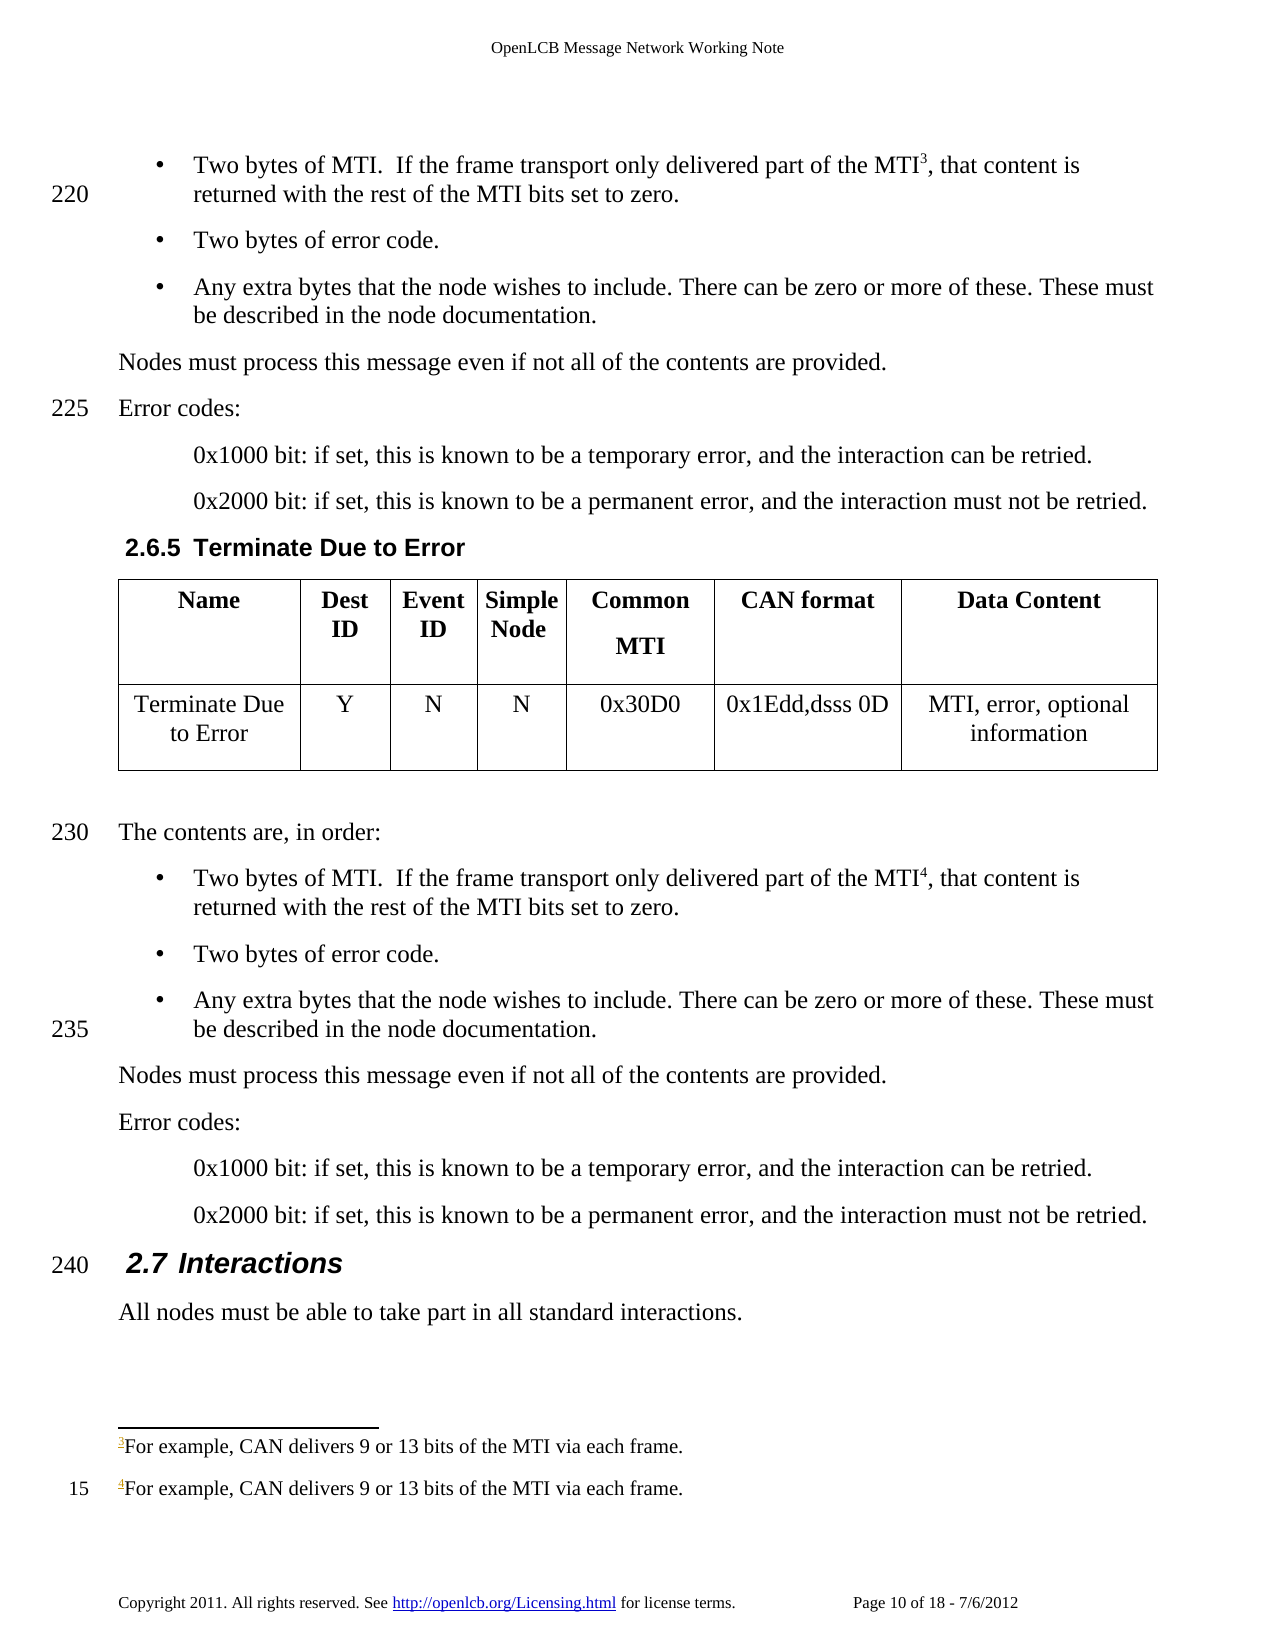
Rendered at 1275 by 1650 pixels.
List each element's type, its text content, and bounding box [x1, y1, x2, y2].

text 0x1000 bit: if set, this is known to be a temporary error, and the interaction can be retried. [193, 440, 1157, 468]
text Error codes: [118, 393, 1157, 422]
list Any extra bytes that the node wishes to include. There can be zero or more of these. These must be described in the node documentation. [156, 985, 1157, 1043]
subtitle Interactions [118, 1246, 1157, 1280]
table_cell Y [301, 685, 390, 770]
table_cell 0x1Edd,dsss 0D [715, 685, 901, 770]
list Two bytes of MTI. If the frame transport only delivered part of the MTI, that content is returned with the rest of the MTI bits set to zero. [156, 150, 1157, 207]
list Two bytes of error code. [156, 225, 1157, 254]
table_cell Terminate Due to Error [119, 685, 300, 770]
list For example, CAN delivers 9 or 13 bits of the MTI via each frame. [118, 1476, 1157, 1500]
table_header Common MTI [567, 580, 714, 684]
list Two bytes of error code. [156, 939, 1157, 967]
table_cell N [391, 685, 477, 770]
table_header Simple Node [478, 580, 566, 684]
table_header Event ID [391, 580, 477, 684]
subtitle Terminate Due to Error [118, 533, 1157, 561]
text Nodes must process this message even if not all of the contents are provided. [118, 347, 1157, 376]
text The contents are, in order: [118, 817, 1157, 846]
list For example, CAN delivers 9 or 13 bits of the MTI via each frame. [118, 1434, 1157, 1458]
table_header CAN format [715, 580, 901, 684]
list Two bytes of MTI. If the frame transport only delivered part of the MTI, that content is returned with the rest of the MTI bits set to zero. [156, 863, 1157, 921]
text 0x1000 bit: if set, this is known to be a temporary error, and the interaction can be retried. [193, 1153, 1157, 1182]
text 0x2000 bit: if set, this is known to be a permanent error, and the interaction must not be retried. [193, 1200, 1157, 1228]
list Any extra bytes that the node wishes to include. There can be zero or more of these. These must be described in the node documentation. [156, 272, 1157, 329]
text Nodes must process this message even if not all of the contents are provided. [118, 1060, 1157, 1089]
table_header Dest ID [301, 580, 390, 684]
table_cell MTI, error, optional information [902, 685, 1157, 770]
table_cell 0x30D0 [567, 685, 714, 770]
text 0x2000 bit: if set, this is known to be a permanent error, and the interaction must not be retried. [193, 486, 1157, 515]
text Error codes: [118, 1107, 1157, 1136]
table_cell N [478, 685, 566, 770]
table_header Data Content [902, 580, 1157, 684]
table_header Name [119, 580, 300, 684]
text All nodes must be able to take part in all standard interactions. [118, 1297, 1157, 1326]
